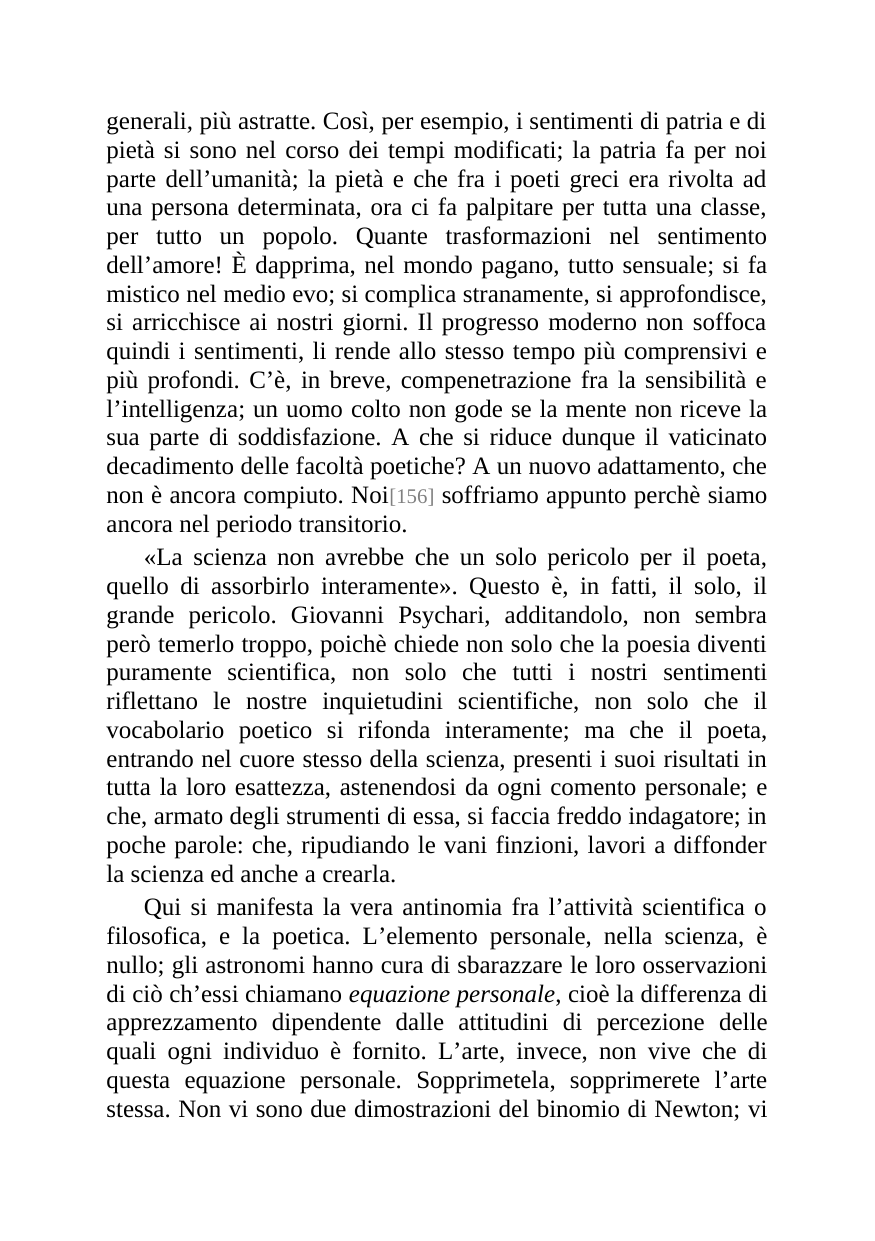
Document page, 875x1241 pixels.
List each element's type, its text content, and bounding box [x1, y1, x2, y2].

text «La scienza non avrebbe che un solo pericolo per il poeta, quello di assorbirlo interamente». Questo è, in fatti, il solo, il grande pericolo. Giovanni Psychari, additandolo, non sembra però temerlo troppo, poichè chiede non solo che la poesia diventi puramente scientifica, non solo che tutti i nostri sentimenti riflettano le nostre inquietudini scientifiche, non solo che il vocabolario poetico si rifonda interamente; ma che il poeta, entrando nel cuore stesso della scienza, presenti i suoi risultati in tutta la loro esattezza, astenendosi da ogni comento personale; e che, armato degli strumenti di essa, si faccia freddo indagatore; in poche parole: che, ripudiando le vani finzioni, lavori a diffonder la scienza ed anche a crearla. [106, 542, 768, 887]
text generali, più astratte. Così, per esempio, i sentimenti di patria e di pietà si sono nel corso dei tempi modificati; la patria fa per noi parte dell’umanità; la pietà e che fra i poeti greci era rivolta ad una persona determinata, ora ci fa palpitare per tutta una classe, per tutto un popolo. Quante trasformazioni nel sentimento dell’amore! È dapprima, nel mondo pagano, tutto sensuale; si fa mistico nel medio evo; si complica stranamente, si approfondisce, si arricchisce ai nostri giorni. Il progresso moderno non soffoca quindi i sentimenti, li rende allo stesso tempo più comprensivi e più profondi. C’è, in breve, compenetrazione fra la sensibilità e l’intelligenza; un uomo colto non gode se la mente non riceve la sua parte di soddisfazione. A che si riduce dunque il vaticinato decadimento delle facoltà poetiche? A un nuovo adattamento, che non è ancora compiuto. Noi[156] soffriamo appunto perchè siamo ancora nel periodo transitorio. [106, 106, 768, 537]
text Qui si manifesta la vera antinomia fra l’attività scientifica o filosofica, e la poetica. L’elemento personale, nella scienza, è nullo; gli astronomi hanno cura di sbarazzare le loro osservazioni di ciò ch’essi chiamano equazione personale, cioè la differenza di apprezzamento dipendente dalle attitudini di percezione delle quali ogni individuo è fornito. L’arte, invece, non vive che di questa equazione personale. Sopprimetela, sopprimerete l’arte stessa. Non vi sono due dimostrazioni del binomio di Newton; vi [106, 892, 768, 1122]
